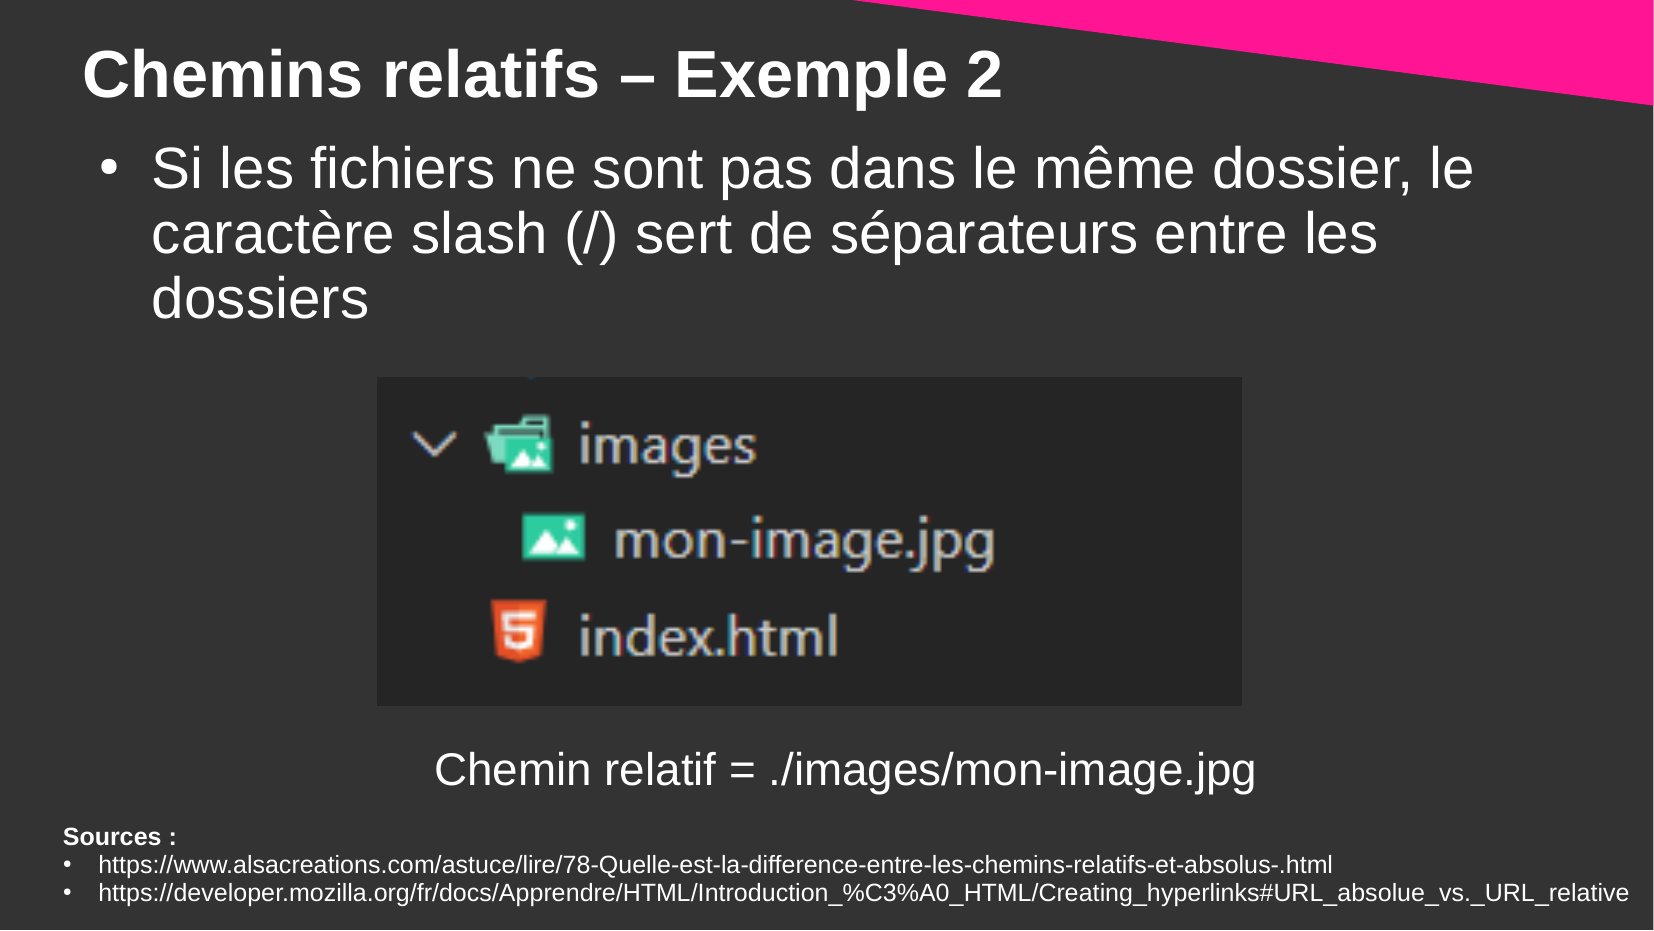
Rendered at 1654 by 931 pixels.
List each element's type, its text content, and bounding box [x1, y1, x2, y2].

list Si les fichiers ne sont pas dans le même dossier, le caractère slash (/) sert de séparateurs entre les dossiers [80, 135, 1607, 402]
text_box [851, 0, 1654, 106]
title Chemin relatif = ./images/mon-image.jpg [271, 744, 1421, 805]
text_box Sources : https://www.alsacreations.com/astuce/lire/78-Quelle-est-la-difference-entre-les-chemins-relatifs-et-absolus-.html https://developer.mozilla.org/fr/docs/Apprendre/HTML/Introduction_%C3%A0_HTML/Creating_hyperlinks#URL_absolue_vs._URL_relative [48, 815, 1654, 915]
picture [377, 377, 1242, 706]
title Chemins relatifs – Exemple 2 [82, 37, 1134, 122]
